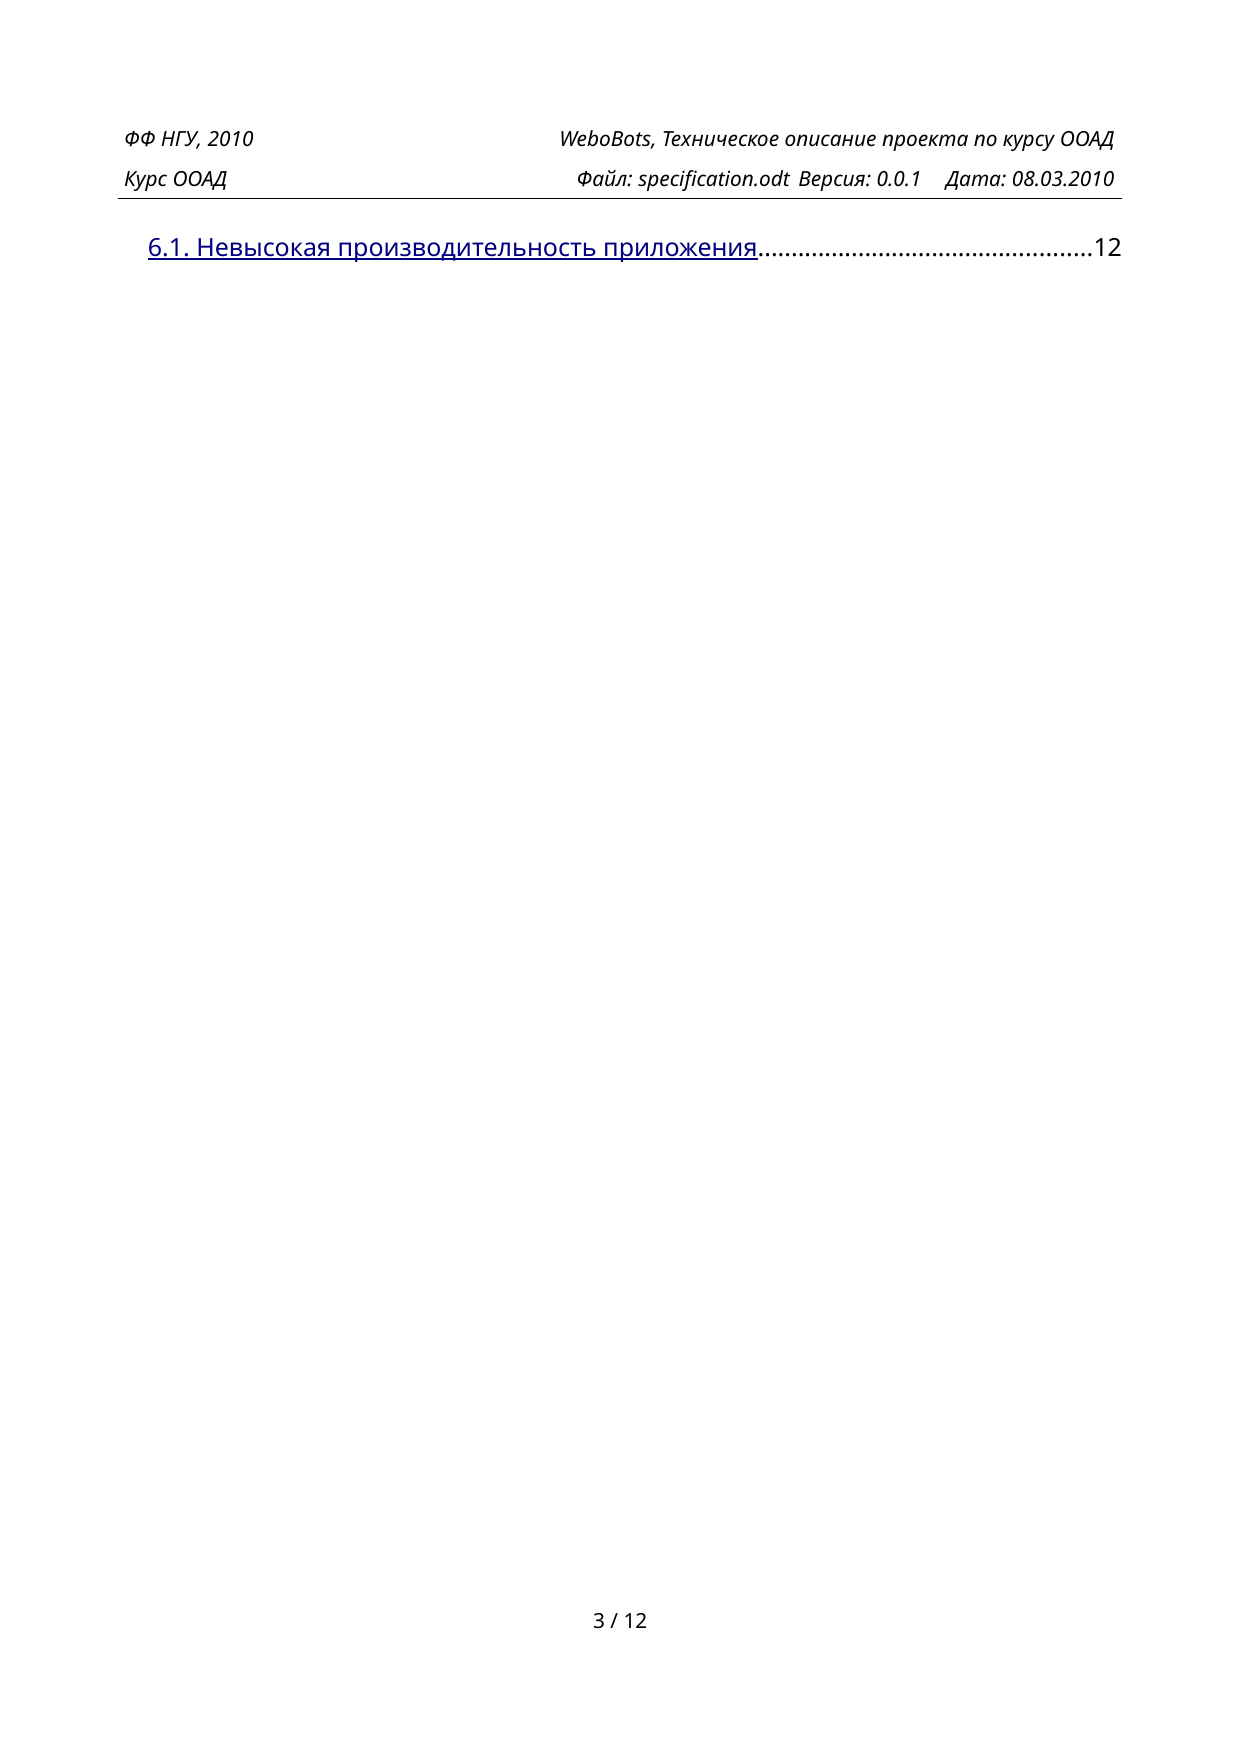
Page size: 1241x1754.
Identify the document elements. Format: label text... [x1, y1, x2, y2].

text 6.1. Невысокая производительность приложения 12 [148, 229, 1122, 263]
